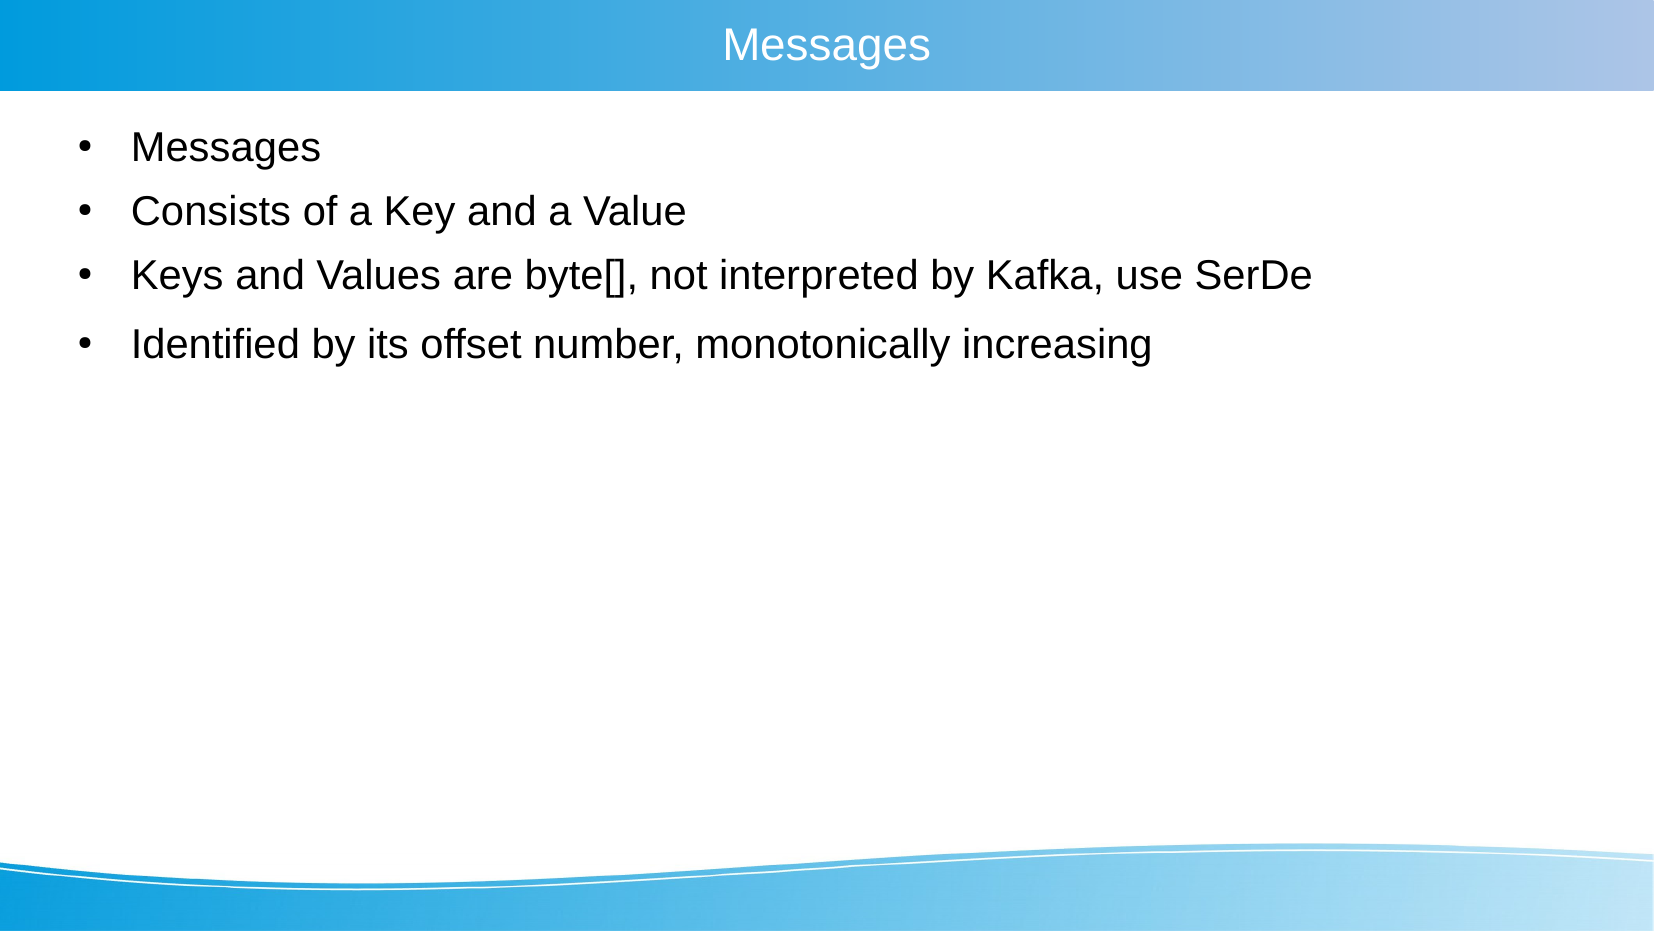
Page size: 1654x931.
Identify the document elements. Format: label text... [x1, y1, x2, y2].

picture [0, 843, 1654, 931]
title Messages [82, 5, 1571, 85]
list Messages Consists of a Key and a Value Keys and Values are byte[], not interpreted by Kafka, use SerDe Identified by its offset number, monotonically increasing [60, 123, 1591, 833]
